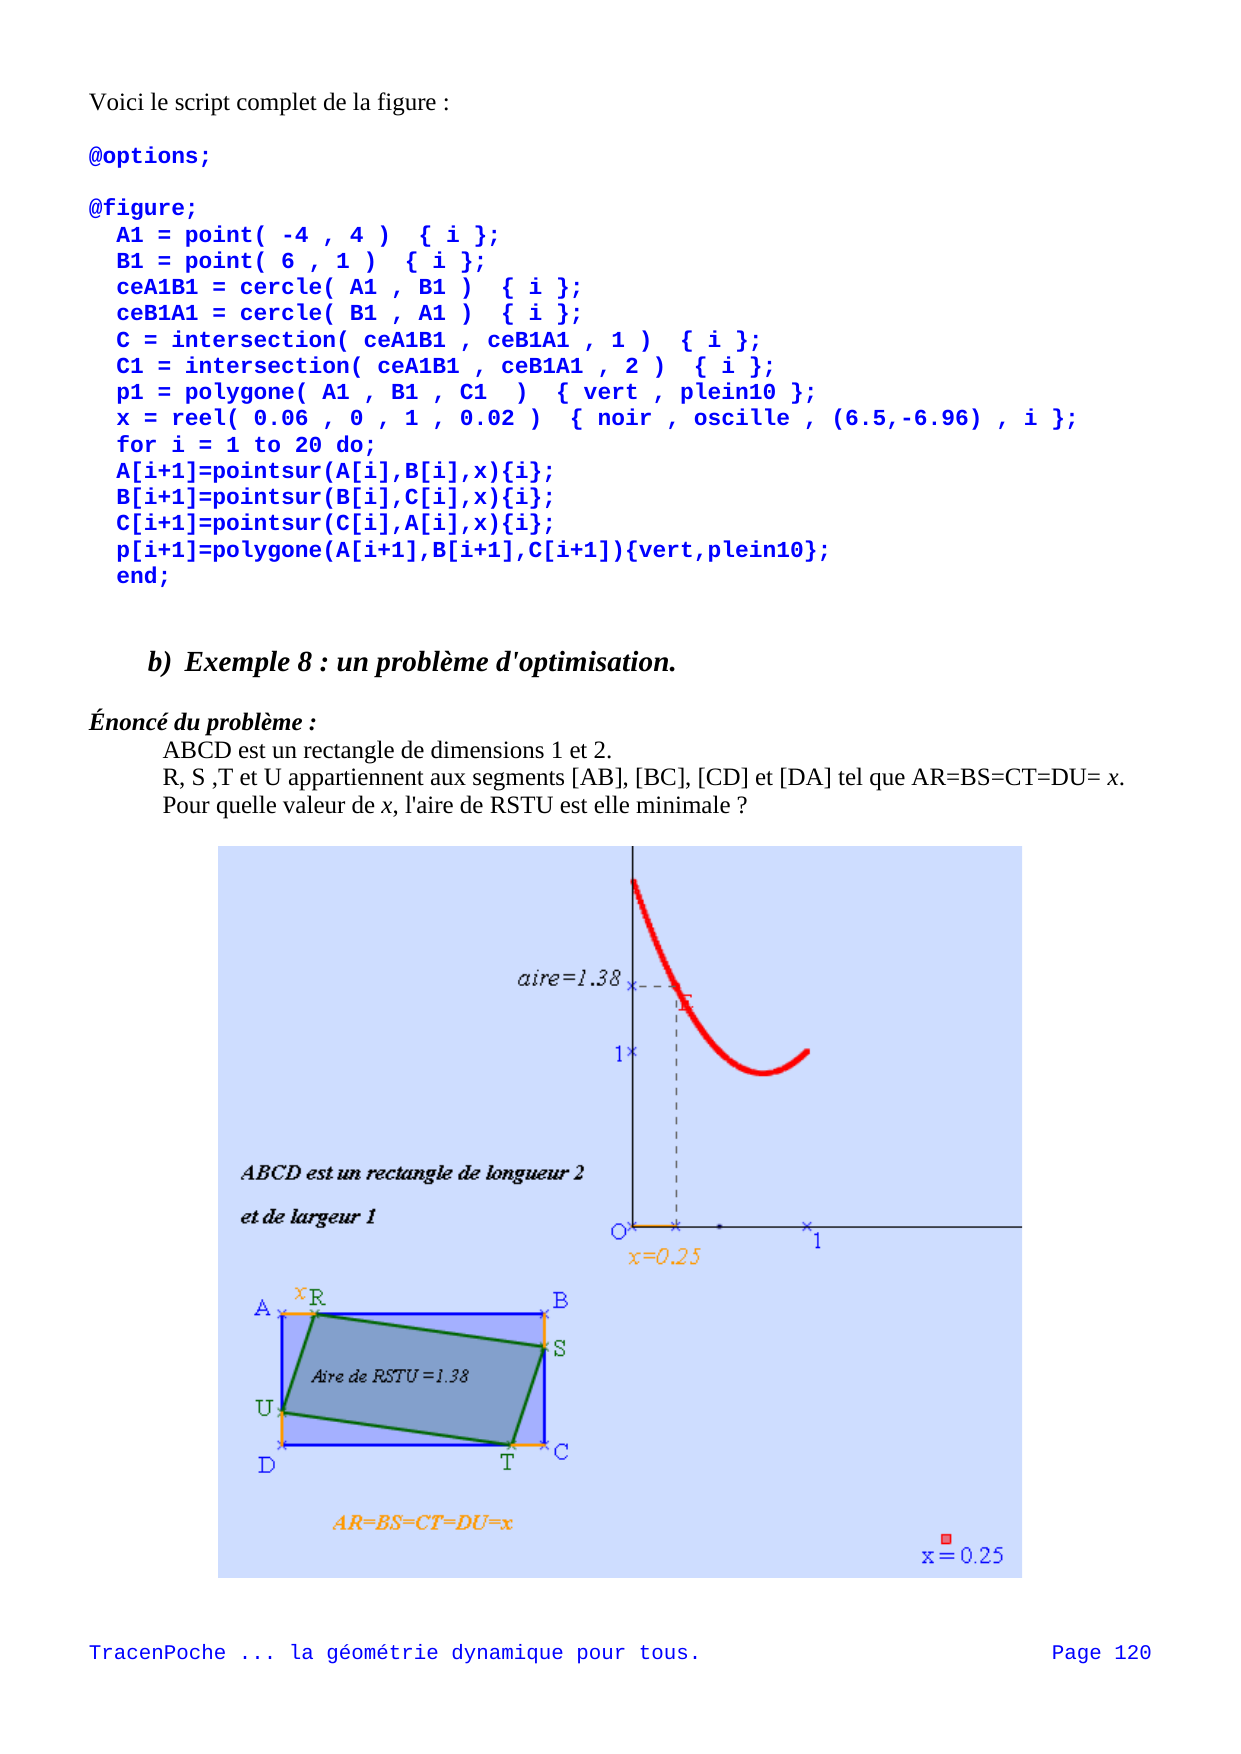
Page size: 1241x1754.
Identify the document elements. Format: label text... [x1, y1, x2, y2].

text x = reel( 0.06 , 0 , 1 , 0.02 ) { noir , oscille , (6.5,-6.96) , i }; [88, 406, 1152, 433]
subtitle Exemple 8 : un problème d'optimisation. [148, 646, 1152, 678]
text B[i+1]=pointsur(B[i],C[i],x){i}; [88, 485, 1152, 511]
text @options; [88, 144, 1152, 170]
text C1 = intersection( ceA1B1 , ceB1A1 , 2 ) { i }; [88, 354, 1152, 380]
text A[i+1]=pointsur(A[i],B[i],x){i}; [88, 459, 1152, 485]
picture [218, 846, 1023, 1578]
text C[i+1]=pointsur(C[i],A[i],x){i}; [88, 511, 1152, 538]
text C = intersection( ceA1B1 , ceB1A1 , 1 ) { i }; [88, 328, 1152, 354]
text ceB1A1 = cercle( B1 , A1 ) { i }; [88, 301, 1152, 328]
text Voici le script complet de la figure : [88, 88, 1152, 116]
text @figure; [88, 196, 1152, 223]
text p1 = polygone( A1 , B1 , C1 ) { vert , plein10 }; [88, 380, 1152, 406]
text p[i+1]=polygone(A[i+1],B[i+1],C[i+1]){vert,plein10}; [88, 538, 1152, 564]
text B1 = point( 6 , 1 ) { i }; [88, 249, 1152, 275]
text R, S ,T et U appartiennent aux segments [AB], [BC], [CD] et [DA] tel que AR=BS=CT=DU= x. [162, 763, 1152, 791]
text Énoncé du problème : [88, 708, 1152, 736]
text end; [88, 564, 1152, 590]
text for i = 1 to 20 do; [88, 433, 1152, 459]
text A1 = point( -4 , 4 ) { i }; [88, 223, 1152, 249]
text Pour quelle valeur de x, l'aire de RSTU est elle minimale ? [162, 791, 1152, 819]
text ceA1B1 = cercle( A1 , B1 ) { i }; [88, 275, 1152, 301]
text ABCD est un rectangle de dimensions 1 et 2. [162, 736, 1152, 763]
